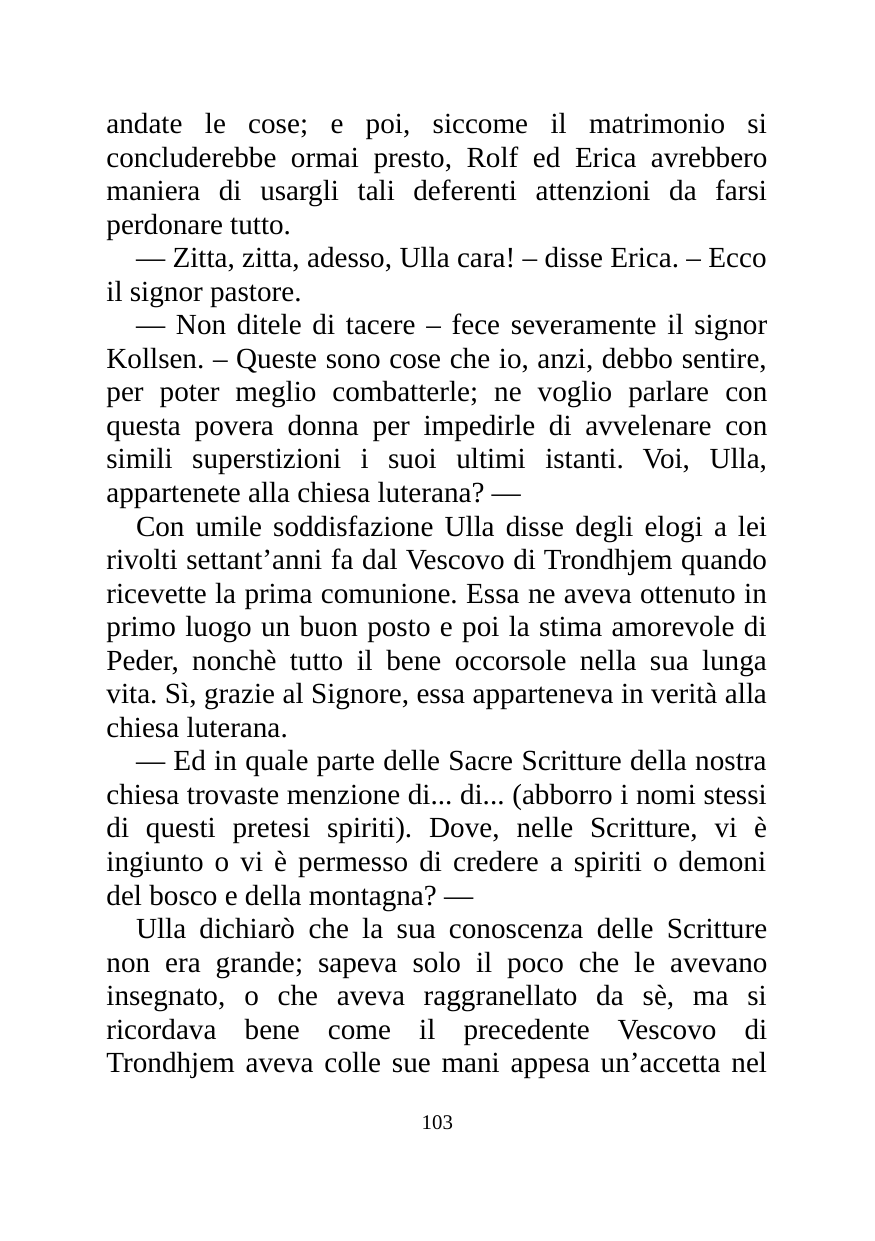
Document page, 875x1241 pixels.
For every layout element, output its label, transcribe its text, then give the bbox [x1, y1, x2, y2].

text Con umile soddisfazione Ulla disse degli elogi a lei rivolti settant’anni fa dal Vescovo di Trondhjem quando ricevette la prima comunione. Essa ne aveva ottenuto in primo luogo un buon posto e poi la stima amorevole di Peder, nonchè tutto il bene occorsole nella sua lunga vita. Sì, grazie al Signore, essa apparteneva in verità alla chiesa luterana. [106, 509, 768, 743]
text andate le cose; e poi, siccome il matrimonio si concluderebbe ormai presto, Rolf ed Erica avrebbero maniera di usargli tali deferenti attenzioni da farsi perdonare tutto. [106, 106, 768, 240]
text — Ed in quale parte delle Sacre Scritture della nostra chiesa trovaste menzione di... di... (abborro i nomi stessi di questi pretesi spiriti). Dove, nelle Scritture, vi è ingiunto o vi è permesso di credere a spiriti o demoni del bosco e della montagna? — [106, 743, 768, 911]
text — Non ditele di tacere – fece severamente il signor Kollsen. – Queste sono cose che io, anzi, debbo sentire, per poter meglio combatterle; ne voglio parlare con questa povera donna per impedirle di avvelenare con simili superstizioni i suoi ultimi istanti. Voi, Ulla, appartenete alla chiesa luterana? — [106, 307, 768, 509]
text — Zitta, zitta, adesso, Ulla cara! – disse Erica. – Ecco il signor pastore. [106, 240, 768, 307]
text Ulla dichiarò che la sua conoscenza delle Scritture non era grande; sapeva solo il poco che le avevano insegnato, o che aveva raggranellato da sè, ma si ricordava bene come il precedente Vescovo di Trondhjem aveva colle sue mani appesa un’accetta nel [106, 911, 768, 1079]
